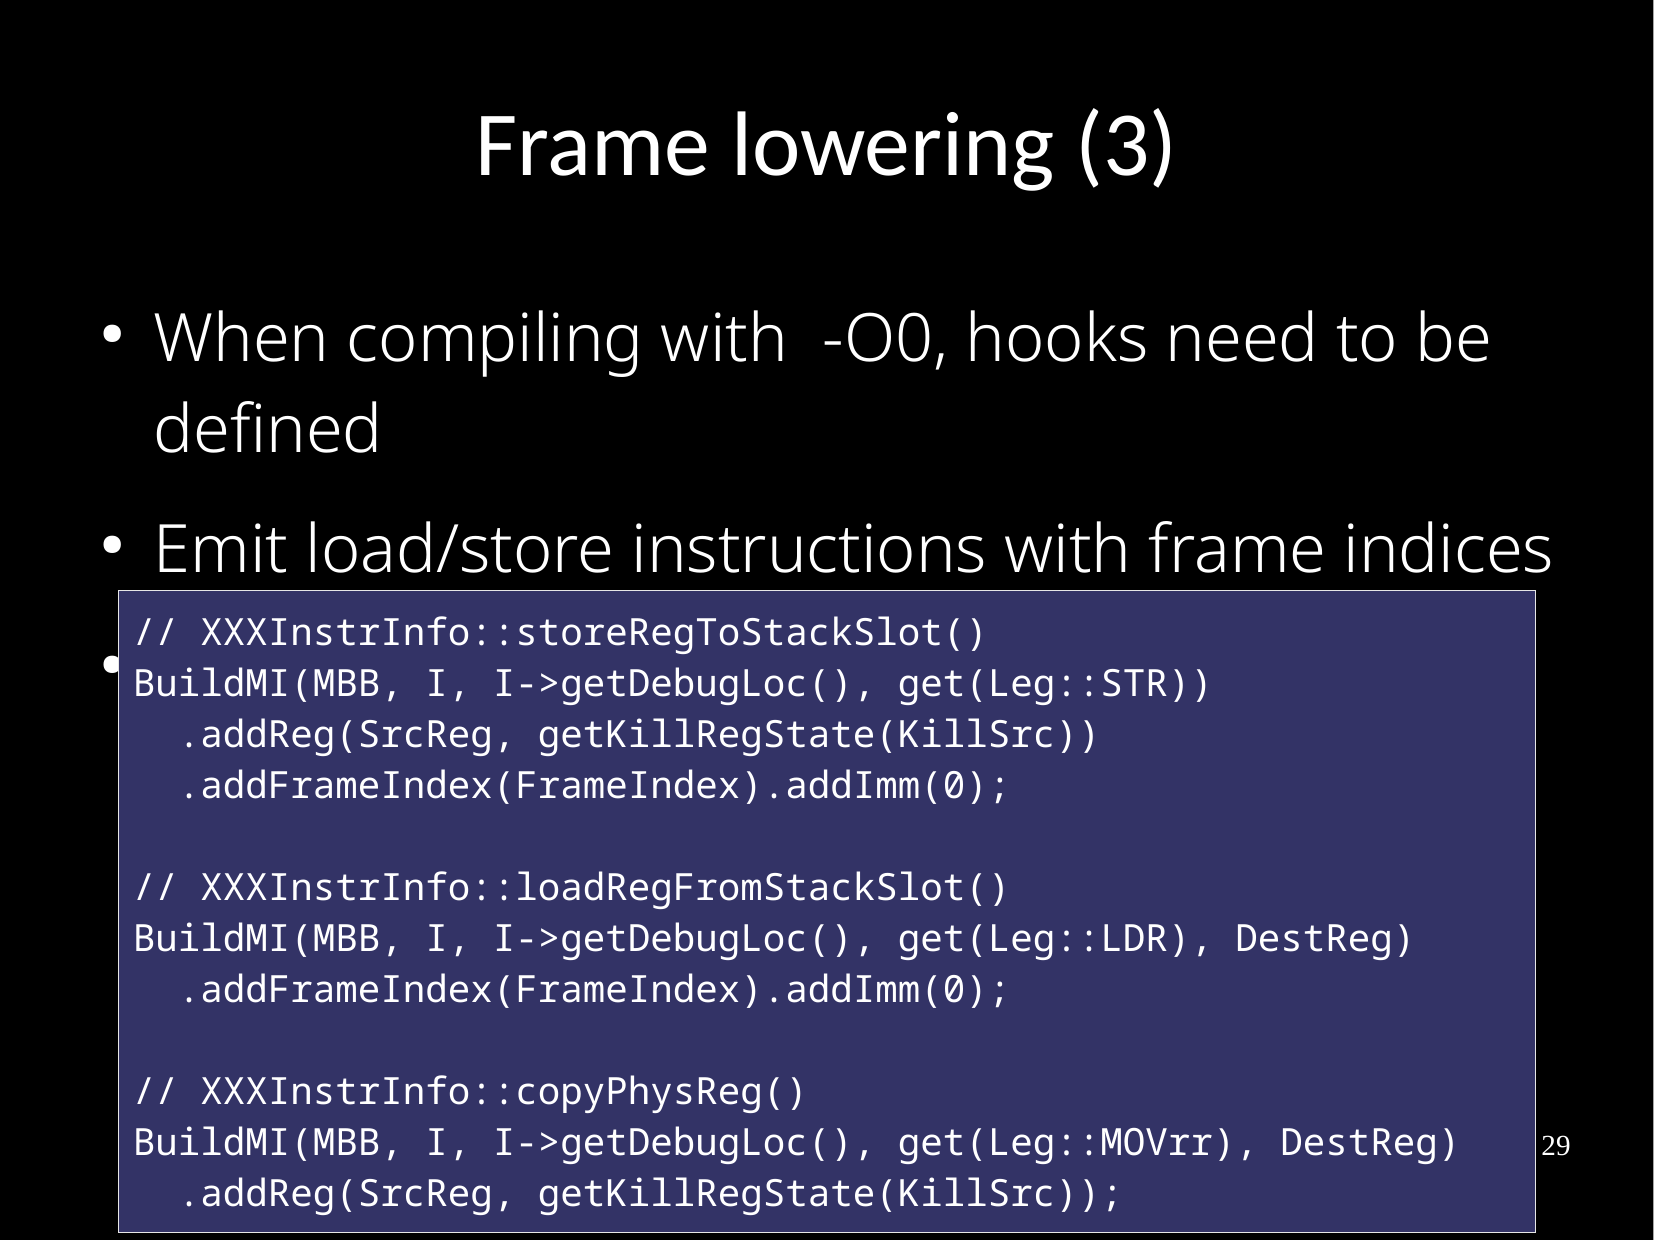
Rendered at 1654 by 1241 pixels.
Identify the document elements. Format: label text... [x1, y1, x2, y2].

text_box // XXXInstrInfo::storeRegToStackSlot() BuildMI(MBB, I, I->getDebugLoc(), get(Leg::STR)) .addReg(SrcReg, getKillRegState(KillSrc)) .addFrameIndex(FrameIndex).addImm(0); // XXXInstrInfo::loadRegFromStackSlot() BuildMI(MBB, I, I->getDebugLoc(), get(Leg::LDR), DestReg) .addFrameIndex(FrameIndex).addImm(0); // XXXInstrInfo::copyPhysReg() BuildMI(MBB, I, I->getDebugLoc(), get(Leg::MOVrr), DestReg) .addReg(SrcReg, getKillRegState(KillSrc)); [118, 590, 1536, 1075]
list When compiling with -O0, hooks need to be defined Emit load/store instructions with frame indices Minimal implementation: [82, 290, 1571, 1010]
title Frame lowering (3) [82, 49, 1571, 257]
